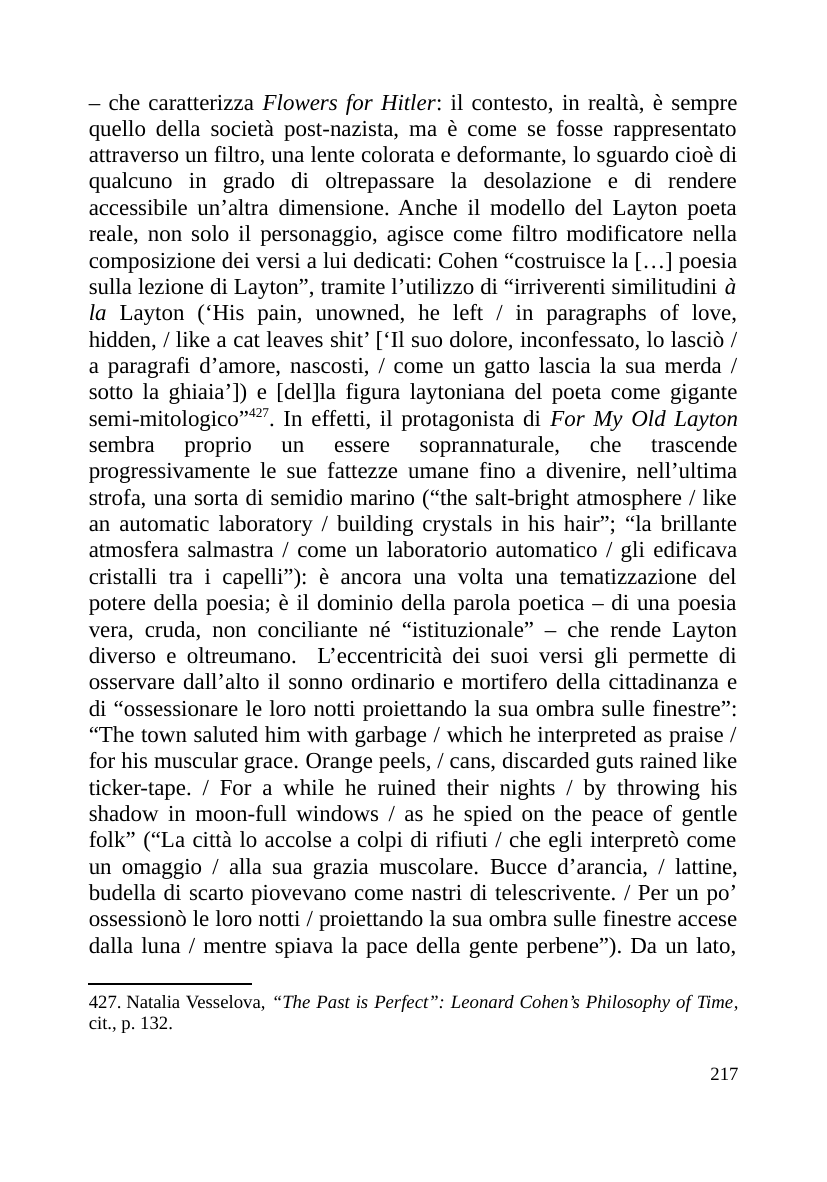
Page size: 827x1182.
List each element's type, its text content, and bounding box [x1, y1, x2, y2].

text – che caratterizza Flowers for Hitler: il contesto, in realtà, è sempre quello della società post-nazista, ma è come se fosse rappresentato attraverso un filtro, una lente colorata e deformante, lo sguardo cioè di qualcuno in grado di oltrepassare la desolazione e di rendere accessibile un’altra dimensione. Anche il modello del Layton poeta reale, non solo il personaggio, agisce come filtro modificatore nella composizione dei versi a lui dedicati: Cohen “costruisce la […] poesia sulla lezione di Layton”, tramite l’utilizzo di “irriverenti similitudini à la Layton (‘His pain, unowned, he left / in paragraphs of love, hidden, / like a cat leaves shit’ [‘Il suo dolore, inconfessato, lo lasciò / a paragrafi d’amore, nascosti, / come un gatto lascia la sua merda / sotto la ghiaia’]) e [del]la figura laytoniana del poeta come gigante semi-mitologico”. In effetti, il protagonista di For My Old Layton sembra proprio un essere soprannaturale, che trascende progressivamente le sue fattezze umane fino a divenire, nell’ultima strofa, una sorta di semidio marino (“the salt-bright atmosphere / like an automatic laboratory / building crystals in his hair”; “la brillante atmosfera salmastra / come un laboratorio automatico / gli edificava cristalli tra i capelli”): è ancora una volta una tematizzazione del potere della poesia; è il dominio della parola poetica – di una poesia vera, cruda, non conciliante né “istituzionale” – che rende Layton diverso e oltreumano. L’eccentricità dei suoi versi gli permette di osservare dall’alto il sonno ordinario e mortifero della cittadinanza e di “ossessionare le loro notti proiettando la sua ombra sulle finestre”: “The town saluted him with garbage / which he interpreted as praise / for his muscular grace. Orange peels, / cans, discarded guts rained like ticker-tape. / For a while he ruined their nights / by throwing his shadow in moon-full windows / as he spied on the peace of gentle folk” (“La città lo accolse a colpi di rifiuti / che egli interpretò come un omaggio / alla sua grazia muscolare. Bucce d’arancia, / lattine, budella di scarto piovevano come nastri di telescrivente. / Per un po’ ossessionò le loro notti / proiettando la sua ombra sulle finestre accese dalla luna / mentre spiava la pace della gente perbene”). Da un lato, [88, 88, 738, 958]
text Natalia Vesselova, “The Past is Perfect”: Leonard Cohen’s Philosophy of Time, cit., p. 132. [88, 991, 738, 1034]
